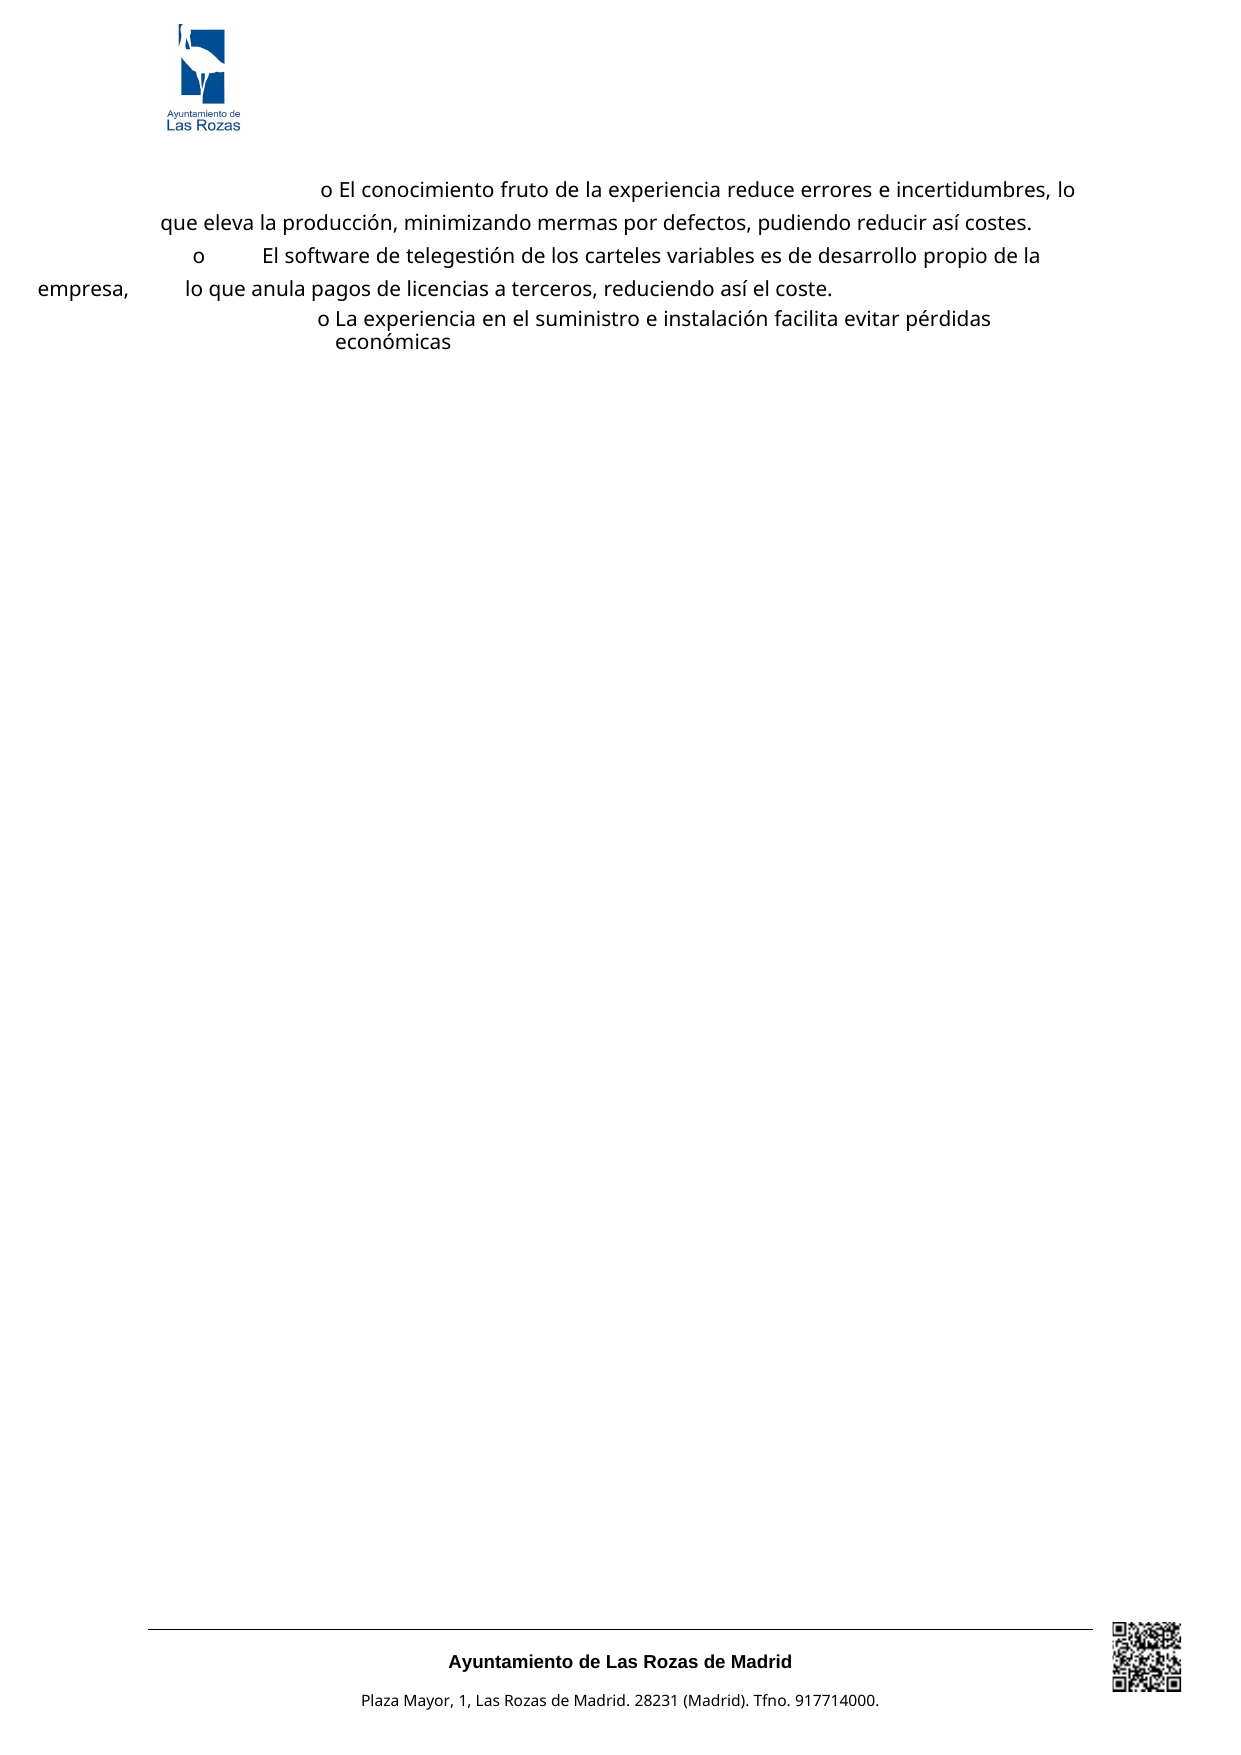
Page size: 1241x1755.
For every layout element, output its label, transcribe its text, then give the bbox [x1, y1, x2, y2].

list La experiencia en el suministro e instalación facilita evitar pérdidas económicas [317, 307, 1105, 354]
list El software de telegestión de los carteles variables es de desarrollo propio de la empresa, lo que anula pagos de licencias a terceros, reduciendo así el coste. [37, 241, 1074, 302]
text o El conocimiento fruto de la experiencia reduce errores e incertidumbres, lo que eleva la producción, minimizando mermas por defectos, pudiendo reducir así costes. [160, 175, 1105, 237]
